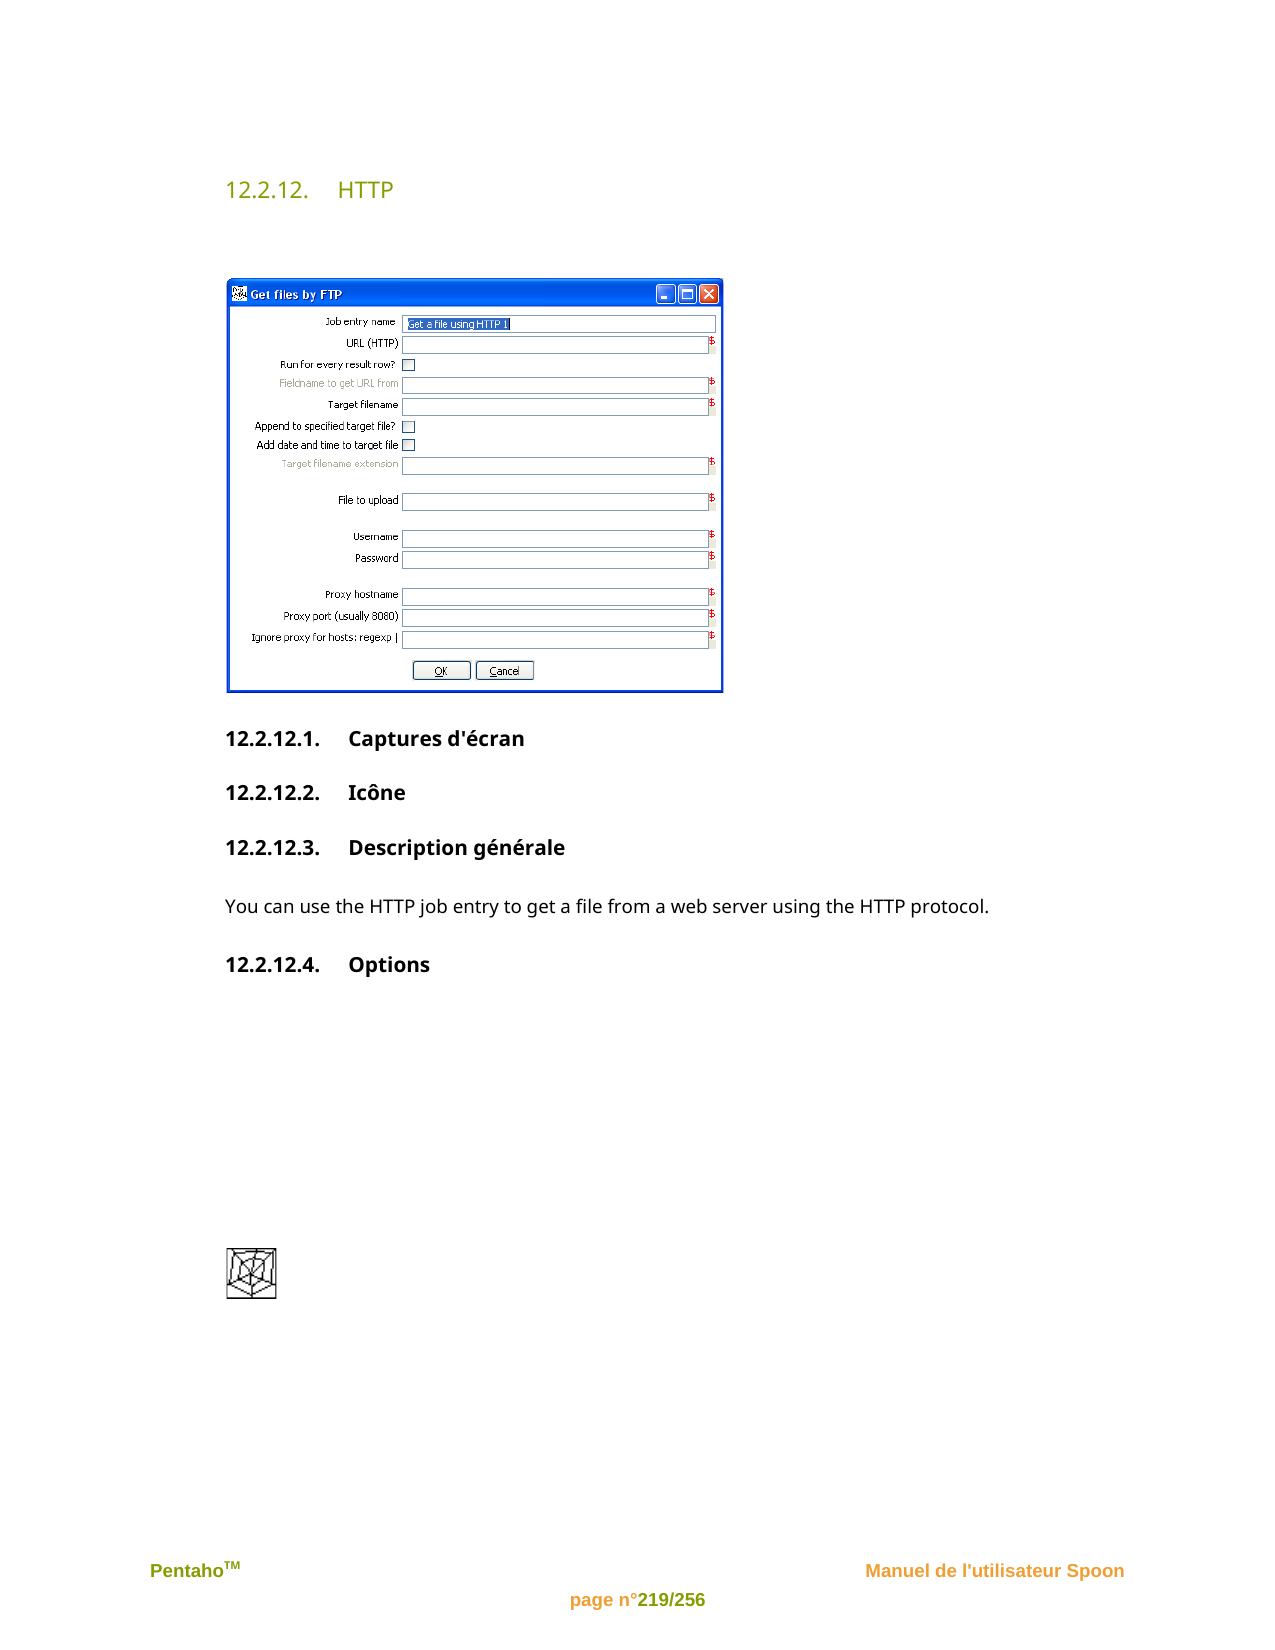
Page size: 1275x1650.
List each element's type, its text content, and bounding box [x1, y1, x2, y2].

picture [226, 1248, 277, 1299]
subtitle Description générale [225, 832, 1125, 861]
subtitle Icône [225, 777, 1125, 807]
subtitle HTTP [225, 175, 1125, 204]
subtitle Captures d'écran [225, 229, 1125, 752]
text You can use the HTTP job entry to get a file from a web server using the HTTP protocol. [225, 890, 1125, 919]
picture [226, 278, 724, 693]
subtitle Options [225, 949, 1125, 978]
